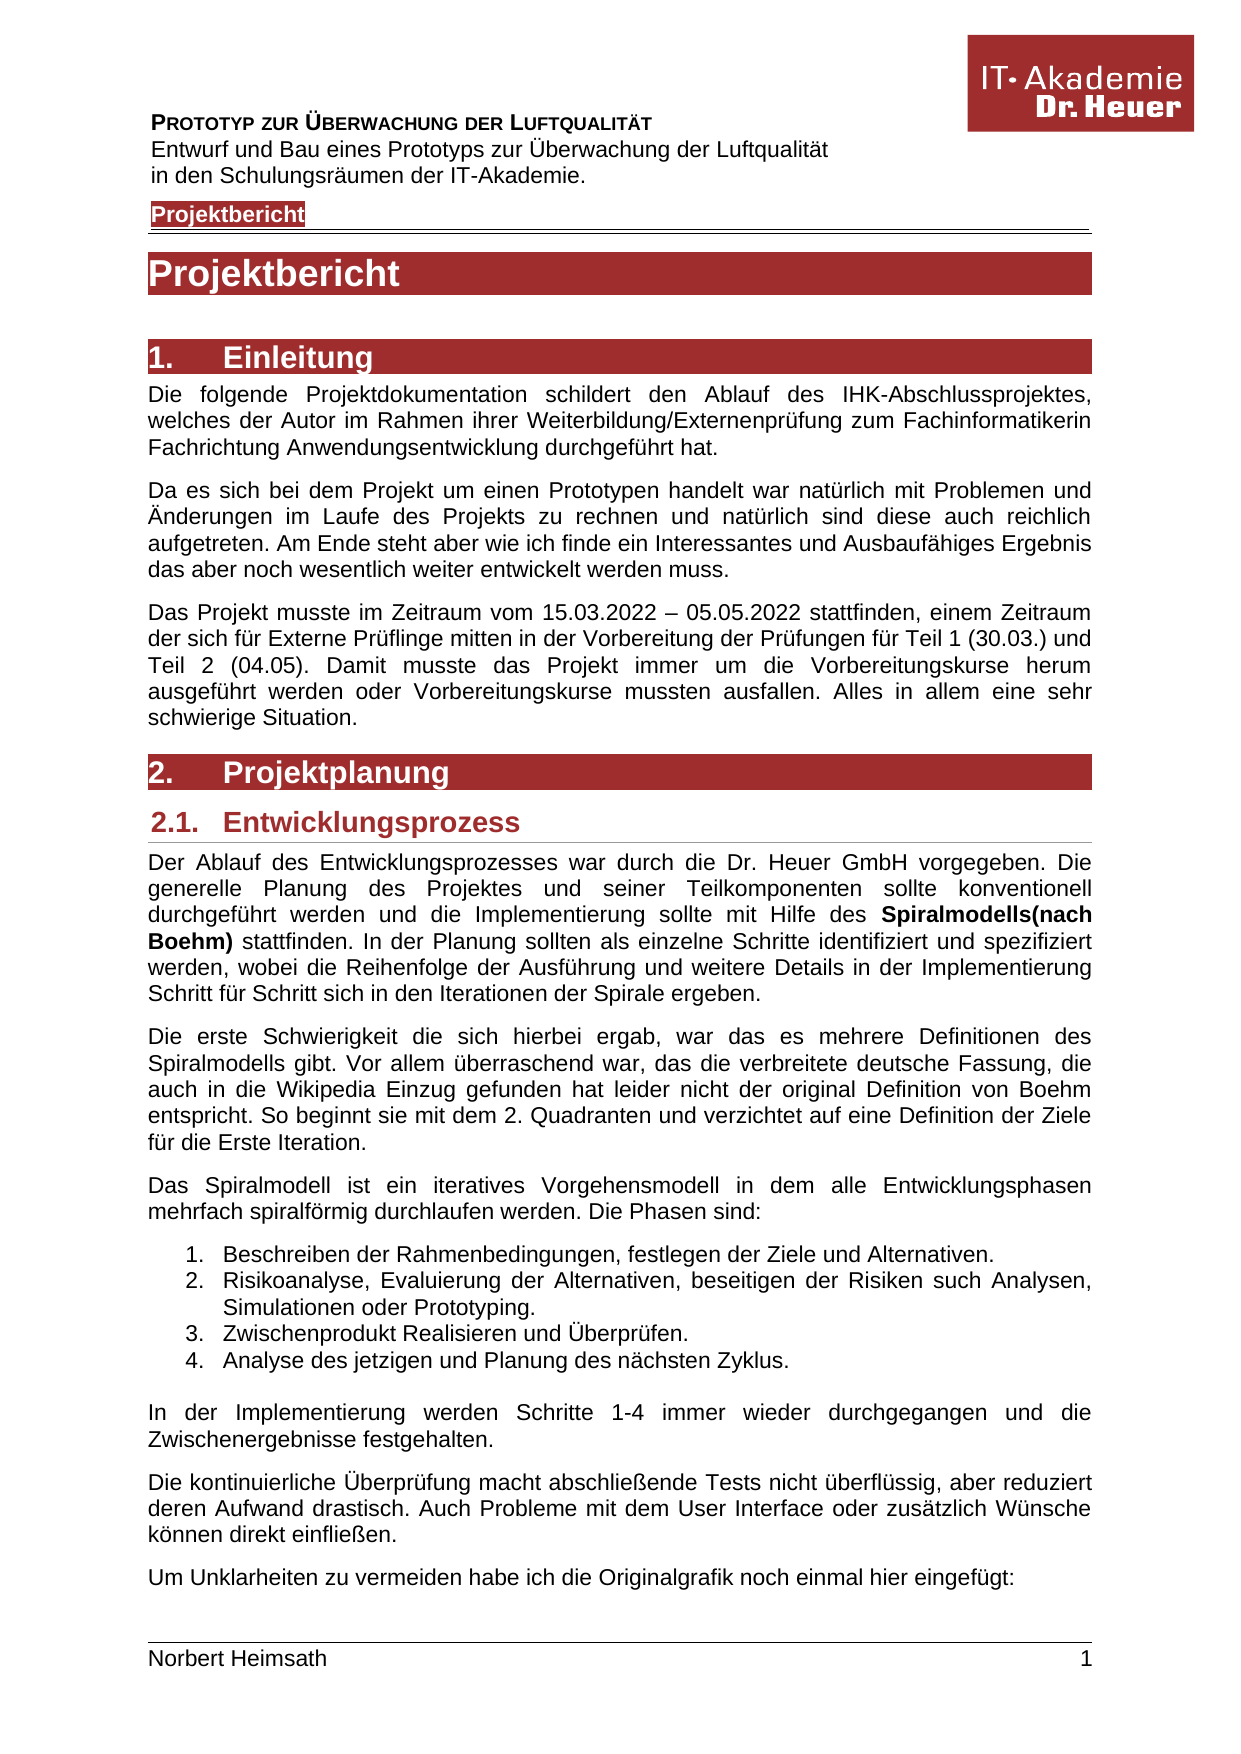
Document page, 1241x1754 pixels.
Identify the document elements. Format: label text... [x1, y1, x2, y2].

subtitle Projektplanung [148, 754, 1092, 790]
list Zwischenprodukt Realisieren und Überprüfen. [185, 1320, 1092, 1347]
text In der Implementierung werden Schritte 1-4 immer wieder durchgegangen und die Zwischenergebnisse festgehalten. [148, 1399, 1092, 1452]
subtitle Projektbericht [148, 252, 1092, 295]
subtitle Einleitung [148, 339, 1092, 374]
text Um Unklarheiten zu vermeiden habe ich die Originalgrafik noch einmal hier eingefügt: [148, 1564, 1092, 1591]
list Beschreiben der Rahmenbedingungen, festlegen der Ziele und Alternativen. [185, 1241, 1092, 1267]
text Das Projekt musste im Zeitraum vom 15.03.2022 – 05.05.2022 stattfinden, einem Zeitraum der sich für Externe Prüflinge mitten in der Vorbereitung der Prüfungen für Teil 1 (30.03.) und Teil 2 (04.05). Damit musste das Projekt immer um die Vorbereitungskurse herum ausgeführt werden oder Vorbereitungskurse mussten ausfallen. Alles in allem eine sehr schwierige Situation. [148, 599, 1092, 731]
list Analyse des jetzigen und Planung des nächsten Zyklus. [185, 1347, 1092, 1373]
text Die erste Schwierigkeit die sich hierbei ergab, war das es mehrere Definitionen des Spiralmodells gibt. Vor allem überraschend war, das die verbreitete deutsche Fassung, die auch in die Wikipedia Einzug gefunden hat leider nicht der original Definition von Boehm entspricht. So beginnt sie mit dem 2. Quadranten und verzichtet auf eine Definition der Ziele für die Erste Iteration. [148, 1023, 1092, 1155]
text Der Ablauf des Entwicklungsprozesses war durch die Dr. Heuer GmbH vorgegeben. Die generelle Planung des Projektes und seiner Teilkomponenten sollte konventionell durchgeführt werden und die Implementierung sollte mit Hilfe des Spiralmodells(nach Boehm) stattfinden. In der Planung sollten als einzelne Schritte identifiziert und spezifiziert werden, wobei die Reihenfolge der Ausführung und weitere Details in der Implementierung Schritt für Schritt sich in den Iterationen der Spirale ergeben. [148, 848, 1092, 1007]
text Die kontinuierliche Überprüfung macht abschließende Tests nicht überflüssig, aber reduziert deren Aufwand drastisch. Auch Probleme mit dem User Interface oder zusätzlich Wünsche können direkt einfließen. [148, 1469, 1092, 1548]
subtitle Entwicklungsprozess [148, 803, 1092, 842]
list Risikoanalyse, Evaluierung der Alternativen, beseitigen der Risiken such Analysen, Simulationen oder Prototyping. [185, 1267, 1092, 1320]
text Die folgende Projektdokumentation schildert den Ablauf des IHK-Abschlussprojektes, welches der Autor im Rahmen ihrer Weiterbildung/Externenprüfung zum Fachinformatikerin Fachrichtung Anwendungsentwicklung durchgeführt hat. [148, 381, 1092, 460]
text Das Spiralmodell ist ein iteratives Vorgehensmodell in dem alle Entwicklungsphasen mehrfach spiralförmig durchlaufen werden. Die Phasen sind: [148, 1172, 1092, 1224]
text Da es sich bei dem Projekt um einen Prototypen handelt war natürlich mit Problemen und Änderungen im Laufe des Projekts zu rechnen und natürlich sind diese auch reichlich aufgetreten. Am Ende steht aber wie ich finde ein Interessantes und Ausbaufähiges Ergebnis das aber noch wesentlich weiter entwickelt werden muss. [148, 477, 1092, 582]
